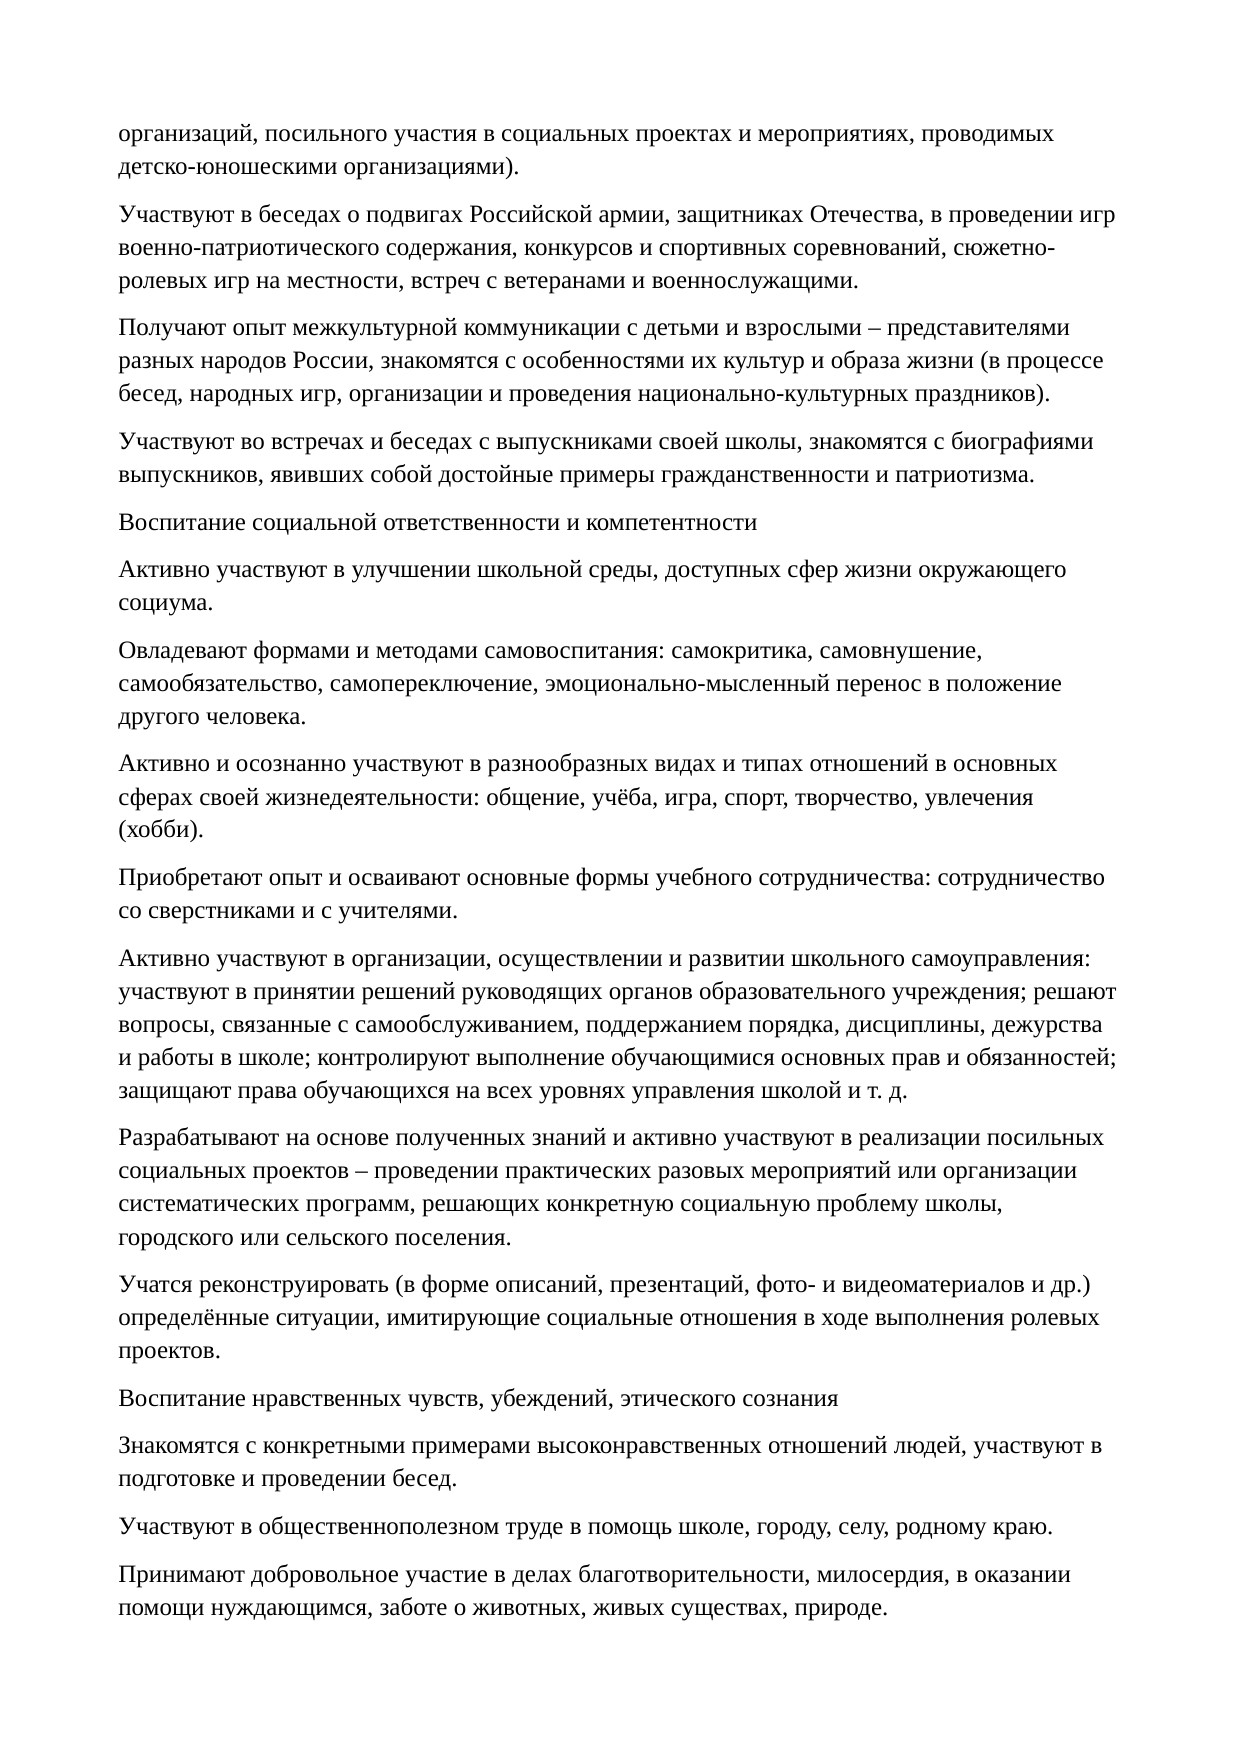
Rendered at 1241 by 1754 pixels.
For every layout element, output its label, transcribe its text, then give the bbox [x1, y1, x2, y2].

text Приобретают опыт и осваивают основные формы учебного сотрудничества: сотрудничество со сверстниками и с учителями. [118, 862, 1122, 924]
text Участвуют во встречах и беседах с выпускниками своей школы, знакомятся с биографиями выпускников, явивших собой достойные примеры гражданственности и патриотизма. [118, 426, 1122, 488]
text Активно и осознанно участвуют в разнообразных видах и типах отношений в основных сферах своей жизнедеятельности: общение, учёба, игра, спорт, творчество, увлечения (хобби). [118, 748, 1122, 843]
text Овладевают формами и методами самовоспитания: самокритика, самовнушение, самообязательство, самопереключение, эмоционально-мысленный перенос в положение другого человека. [118, 635, 1122, 730]
text Активно участвуют в улучшении школьной среды, доступных сфер жизни окружающего социума. [118, 554, 1122, 616]
text Активно участвуют в организации, осуществлении и развитии школьного самоуправления: участвуют в принятии решений руководящих органов образовательного учреждения; решают вопросы, связанные с самообслуживанием, поддержанием порядка, дисциплины, дежурства и работы в школе; контролируют выполнение обучающимися основных прав и обязанностей; защищают права обучающихся на всех уровнях управления школой и т. д. [118, 943, 1122, 1104]
text Воспитание нравственных чувств, убеждений, этического сознания [118, 1383, 1122, 1412]
text организаций, посильного участия в социальных проектах и мероприятиях, проводимых детско-юношескими организациями). [118, 118, 1122, 180]
text Разрабатывают на основе полученных знаний и активно участвуют в реализации посильных социальных проектов – проведении практических разовых мероприятий или организации систематических программ, решающих конкретную социальную проблему школы, городского или сельского поселения. [118, 1122, 1122, 1250]
text Принимают добровольное участие в делах благотворительности, милосердия, в оказании помощи нуждающимся, заботе о животных, живых существах, природе. [118, 1559, 1122, 1620]
text Получают опыт межкультурной коммуникации с детьми и взрослыми – представителями разных народов России, знакомятся с особенностями их культур и образа жизни (в процессе бесед, народных игр, организации и проведения национально-культурных праздников). [118, 312, 1122, 407]
text Участвуют в беседах о подвигах Российской армии, защитниках Отечества, в проведении игр военно-патриотического содержания, конкурсов и спортивных соревнований, сюжетно-ролевых игр на местности, встреч с ветеранами и военнослужащими. [118, 199, 1122, 293]
text Воспитание социальной ответственности и компетентности [118, 507, 1122, 535]
text Учатся реконструировать (в форме описаний, презентаций, фото- и видеоматериалов и др.) определённые ситуации, имитирующие социальные отношения в ходе выполнения ролевых проектов. [118, 1269, 1122, 1364]
text Знакомятся с конкретными примерами высоконравственных отношений людей, участвуют в подготовке и проведении бесед. [118, 1430, 1122, 1492]
text Участвуют в общественнополезном труде в помощь школе, городу, селу, родному краю. [118, 1511, 1122, 1540]
